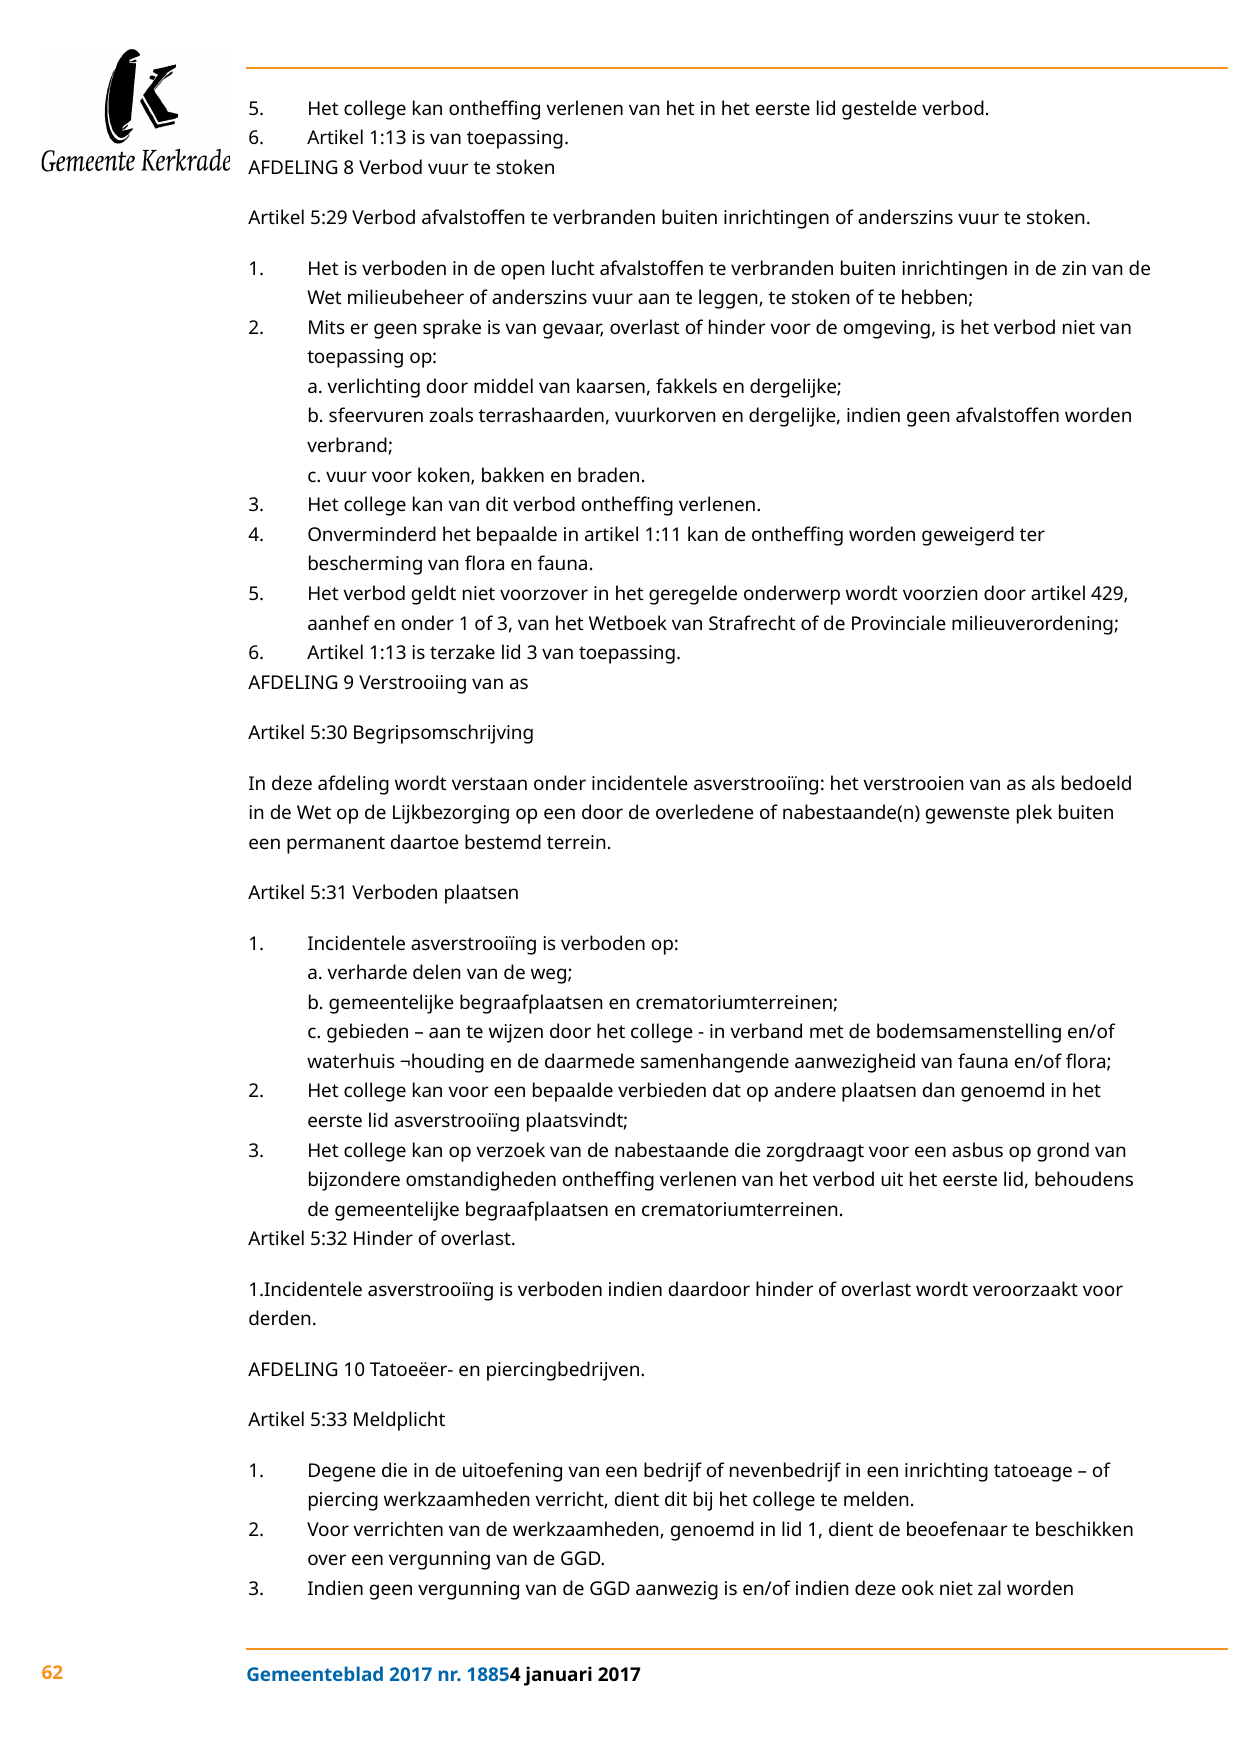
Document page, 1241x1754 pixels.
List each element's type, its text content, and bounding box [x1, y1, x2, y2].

list Artikel 1:13 is terzake lid 3 van toepassing. [248, 639, 1152, 665]
list b. sfeervuren zoals terrashaarden, vuurkorven en dergelijke, indien geen afvalstoffen worden verbrand; [248, 403, 1152, 458]
list Het verbod geldt niet voorzover in het geregelde onderwerp wordt voorzien door artikel 429, aanhef en onder 1 of 3, van het Wetboek van Strafrecht of de Provinciale milieuverordening; [248, 580, 1152, 636]
text Artikel 5:30 Begripsomschrijving [248, 719, 1152, 745]
list Artikel 1:13 is van toepassing. [248, 124, 1152, 150]
list Indien geen vergunning van de GGD aanwezig is en/of indien deze ook niet zal worden [248, 1575, 1152, 1601]
text Artikel 5:31 Verboden plaatsen [248, 879, 1152, 905]
list Het is verboden in de open lucht afvalstoffen te verbranden buiten inrichtingen in de zin van de Wet milieubeheer of anderszins vuur aan te leggen, te stoken of te hebben; [248, 255, 1152, 310]
text Artikel 5:33 Meldplicht [248, 1406, 1152, 1432]
list Het college kan ontheffing verlenen van het in het eerste lid gestelde verbod. [248, 95, 1152, 121]
text Artikel 5:32 Hinder of overlast. [248, 1226, 1152, 1251]
text Artikel 5:29 Verbod afvalstoffen te verbranden buiten inrichtingen of anderszins vuur te stoken. [248, 204, 1152, 230]
list Het college kan op verzoek van de nabestaande die zorgdraagt voor een asbus op grond van bijzondere omstandigheden ontheffing verlenen van het verbod uit het eerste lid, behoudens de gemeentelijke begraafplaatsen en crematoriumterreinen. [248, 1137, 1152, 1222]
list Voor verrichten van de werkzaamheden, genoemd in lid 1, dient de beoefenaar te beschikken over een vergunning van de GGD. [248, 1516, 1152, 1571]
text AFDELING 8 Verbod vuur te stoken [248, 154, 1152, 180]
list b. gemeentelijke begraafplaatsen en crematoriumterreinen; [248, 989, 1152, 1015]
list Mits er geen sprake is van gevaar, overlast of hinder voor de omgeving, is het verbod niet van toepassing op: [248, 314, 1152, 369]
list c. gebieden – aan te wijzen door het college - in verband met de bodemsamenstelling en/of waterhuis ¬houding en de daarmede samenhangende aanwezigheid van fauna en/of flora; [248, 1018, 1152, 1074]
list Het college kan voor een bepaalde verbieden dat op andere plaatsen dan genoemd in het eerste lid asverstrooiïng plaatsvindt; [248, 1078, 1152, 1133]
list Incidentele asverstrooiïng is verboden op: [248, 930, 1152, 956]
list Onverminderd het bepaalde in artikel 1:11 kan de ontheffing worden geweigerd ter bescherming van flora en fauna. [248, 521, 1152, 576]
list c. vuur voor koken, bakken en braden. [248, 462, 1152, 488]
picture [41, 47, 231, 172]
text AFDELING 10 Tatoeëer- en piercingbedrijven. [248, 1356, 1152, 1382]
list a. verharde delen van de weg; [248, 959, 1152, 985]
text In deze afdeling wordt verstaan onder incidentele asverstrooiïng: het verstrooien van as als bedoeld in de Wet op de Lijkbezorging op een door de overledene of nabestaande(n) gewenste plek buiten een permanent daartoe bestemd terrein. [248, 770, 1152, 855]
list Degene die in de uitoefening van een bedrijf of nevenbedrijf in een inrichting tatoeage – of piercing werkzaamheden verricht, dient dit bij het college te melden. [248, 1457, 1152, 1512]
text AFDELING 9 Verstrooiing van as [248, 669, 1152, 695]
list Het college kan van dit verbod ontheffing verlenen. [248, 491, 1152, 517]
text 1.Incidentele asverstrooiïng is verboden indien daardoor hinder of overlast wordt veroorzaakt voor derden. [248, 1276, 1152, 1331]
list a. verlichting door middel van kaarsen, fakkels en dergelijke; [248, 373, 1152, 399]
